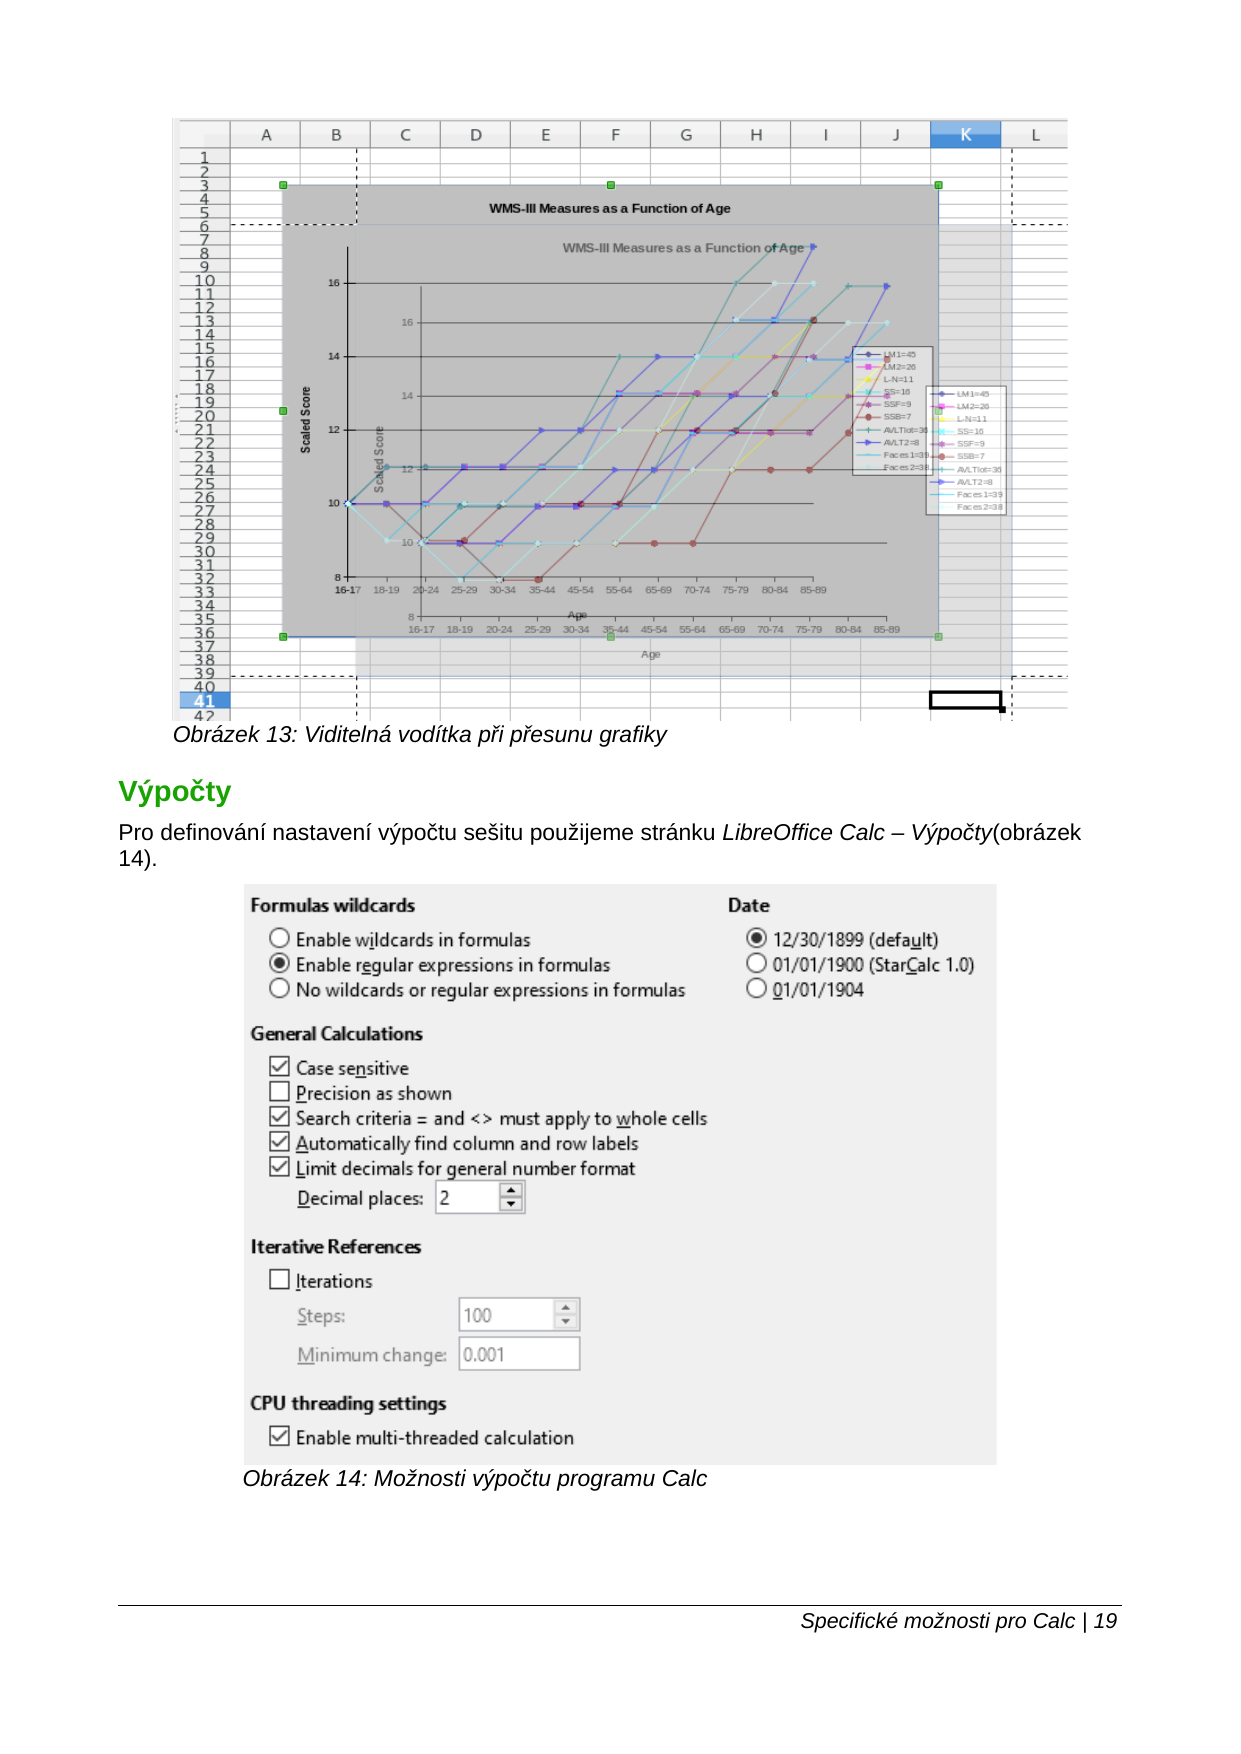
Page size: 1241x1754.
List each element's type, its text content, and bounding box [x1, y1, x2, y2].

picture [172, 118, 1068, 721]
picture [243, 884, 997, 1465]
text Pro definování nastavení výpočtu sešitu použijeme stránku LibreOffice Calc – Výpočty(obrázek 14). [118, 819, 1122, 872]
subtitle Výpočty [118, 774, 1122, 807]
text Obrázek 14: Možnosti výpočtu programu Calc [242, 1465, 998, 1491]
text Obrázek 13: Viditelná vodítka při přesunu grafiky [173, 721, 1067, 747]
